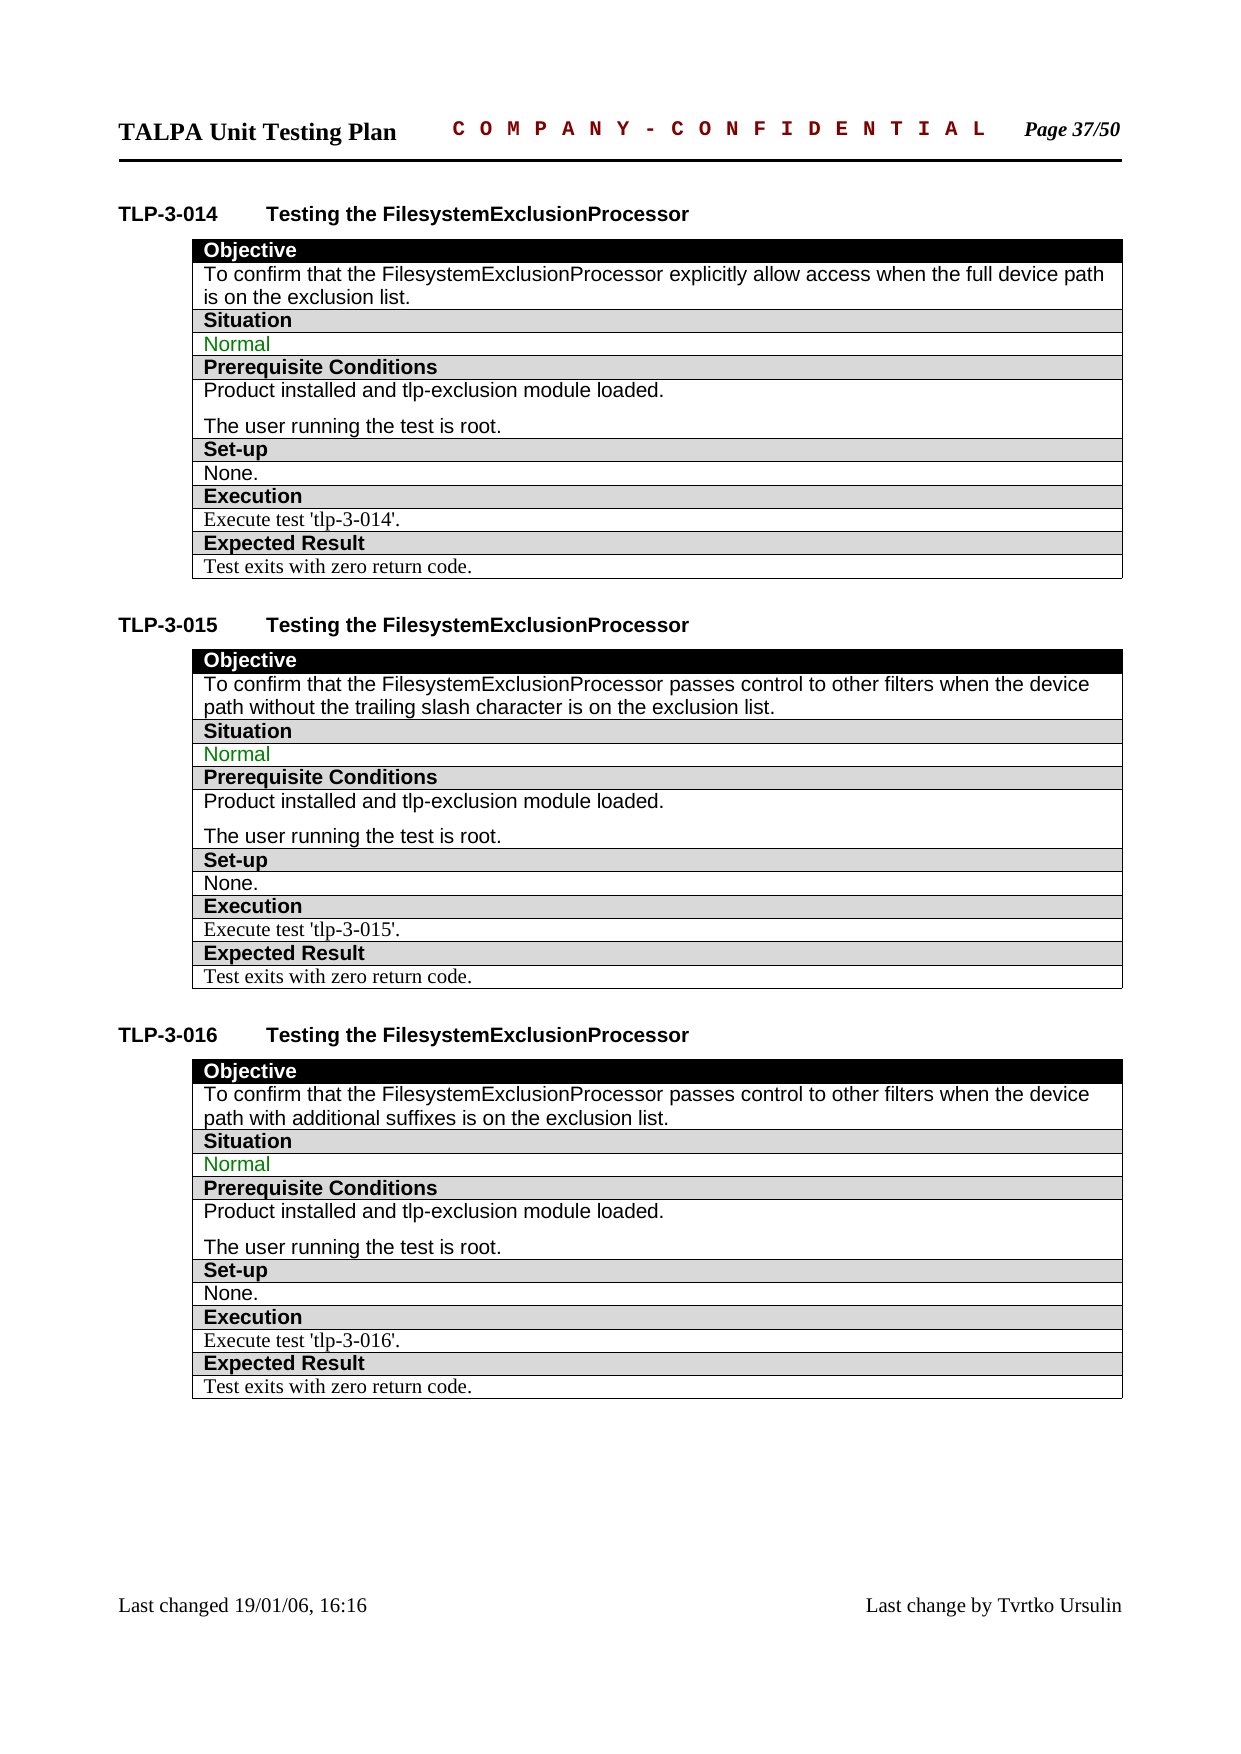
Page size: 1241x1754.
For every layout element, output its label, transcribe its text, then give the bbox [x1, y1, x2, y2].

table_cell Expected Result [193, 1353, 1122, 1375]
table_cell None. [193, 872, 1122, 895]
table_cell Expected Result [193, 532, 1122, 554]
table_cell Execute test 'tlp-3-016'. [193, 1330, 1122, 1352]
table_cell Execute test 'tlp-3-014'. [193, 509, 1122, 531]
table_cell Set-up [193, 849, 1122, 871]
table_cell Test exits with zero return code. [193, 555, 1122, 578]
table_cell Product installed and tlp-exclusion module loaded. The user running the test is root. [193, 1200, 1122, 1259]
table_cell Execution [193, 1306, 1122, 1329]
table_header Objective [193, 1060, 1122, 1083]
table_cell Situation [193, 310, 1122, 332]
table_cell None. [193, 462, 1122, 485]
table_cell Normal [193, 744, 1122, 766]
table_cell Prerequisite Conditions [193, 356, 1122, 379]
table_cell Set-up [193, 1260, 1122, 1282]
table_header Objective [193, 240, 1122, 262]
table_cell Prerequisite Conditions [193, 1177, 1122, 1199]
table_cell To confirm that the FilesystemExclusionProcessor passes control to other filters when the device path without the trailing slash character is on the exclusion list. [193, 674, 1122, 719]
table_cell Expected Result [193, 942, 1122, 965]
table_header Objective [193, 650, 1122, 673]
table_cell Test exits with zero return code. [193, 1376, 1122, 1398]
table_cell Product installed and tlp-exclusion module loaded. The user running the test is root. [193, 790, 1122, 848]
table_cell Set-up [193, 439, 1122, 461]
text TLP-3-014 Testing the FilesystemExclusionProcessor [118, 203, 1122, 226]
text TLP-3-016 Testing the FilesystemExclusionProcessor [118, 1024, 1122, 1047]
table_cell Execution [193, 896, 1122, 918]
table_cell Test exits with zero return code. [193, 966, 1122, 988]
table_cell Prerequisite Conditions [193, 767, 1122, 789]
table_cell Product installed and tlp-exclusion module loaded. The user running the test is root. [193, 380, 1122, 438]
text TLP-3-015 Testing the FilesystemExclusionProcessor [118, 613, 1122, 637]
table_cell To confirm that the FilesystemExclusionProcessor passes control to other filters when the device path with additional suffixes is on the exclusion list. [193, 1084, 1122, 1129]
table_cell To confirm that the FilesystemExclusionProcessor explicitly allow access when the full device path is on the exclusion list. [193, 263, 1122, 309]
table_cell Execution [193, 486, 1122, 508]
table_cell Normal [193, 333, 1122, 355]
table_cell Situation [193, 720, 1122, 743]
table_cell None. [193, 1283, 1122, 1305]
table_cell Situation [193, 1130, 1122, 1153]
table_cell Execute test 'tlp-3-015'. [193, 919, 1122, 941]
table_cell Normal [193, 1154, 1122, 1176]
